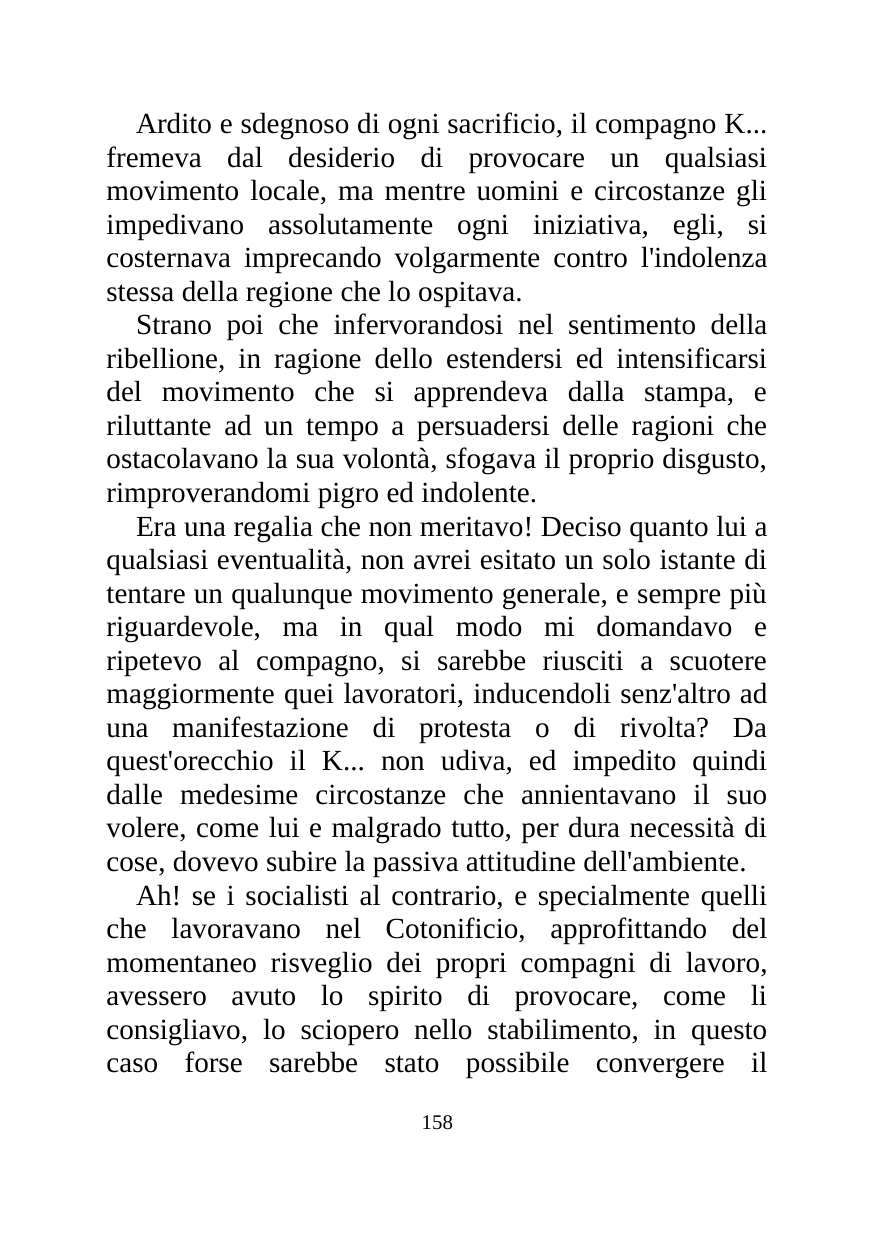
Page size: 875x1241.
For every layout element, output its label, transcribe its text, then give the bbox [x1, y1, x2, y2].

text Ah! se i socialisti al contrario, e specialmente quelli che lavoravano nel Cotonificio, approfittando del momentaneo risveglio dei propri compagni di lavoro, avessero avuto lo spirito di provocare, come li consigliavo, lo sciopero nello stabilimento, in questo caso forse sarebbe stato possibile convergere il [106, 878, 768, 1079]
text Strano poi che infervorandosi nel sentimento della ribellione, in ragione dello estendersi ed intensificarsi del movimento che si apprendeva dalla stampa, e riluttante ad un tempo a persuadersi delle ragioni che ostacolavano la sua volontà, sfogava il proprio disgusto, rimproverandomi pigro ed indolente. [106, 307, 768, 509]
text Ardito e sdegnoso di ogni sacrificio, il compagno K... fremeva dal desiderio di provocare un qualsiasi movimento locale, ma mentre uomini e circostanze gli impedivano assolutamente ogni iniziativa, egli, si costernava imprecando volgarmente contro l'indolenza stessa della regione che lo ospitava. [106, 106, 768, 307]
text Era una regalia che non meritavo! Deciso quanto lui a qualsiasi eventualità, non avrei esitato un solo istante di tentare un qualunque movimento generale, e sempre più riguardevole, ma in qual modo mi domandavo e ripetevo al compagno, si sarebbe riusciti a scuotere maggiormente quei lavoratori, inducendoli senz'altro ad una manifestazione di protesta o di rivolta? Da quest'orecchio il K... non udiva, ed impedito quindi dalle medesime circostanze che annientavano il suo volere, come lui e malgrado tutto, per dura necessità di cose, dovevo subire la passiva attitudine dell'ambiente. [106, 509, 768, 878]
